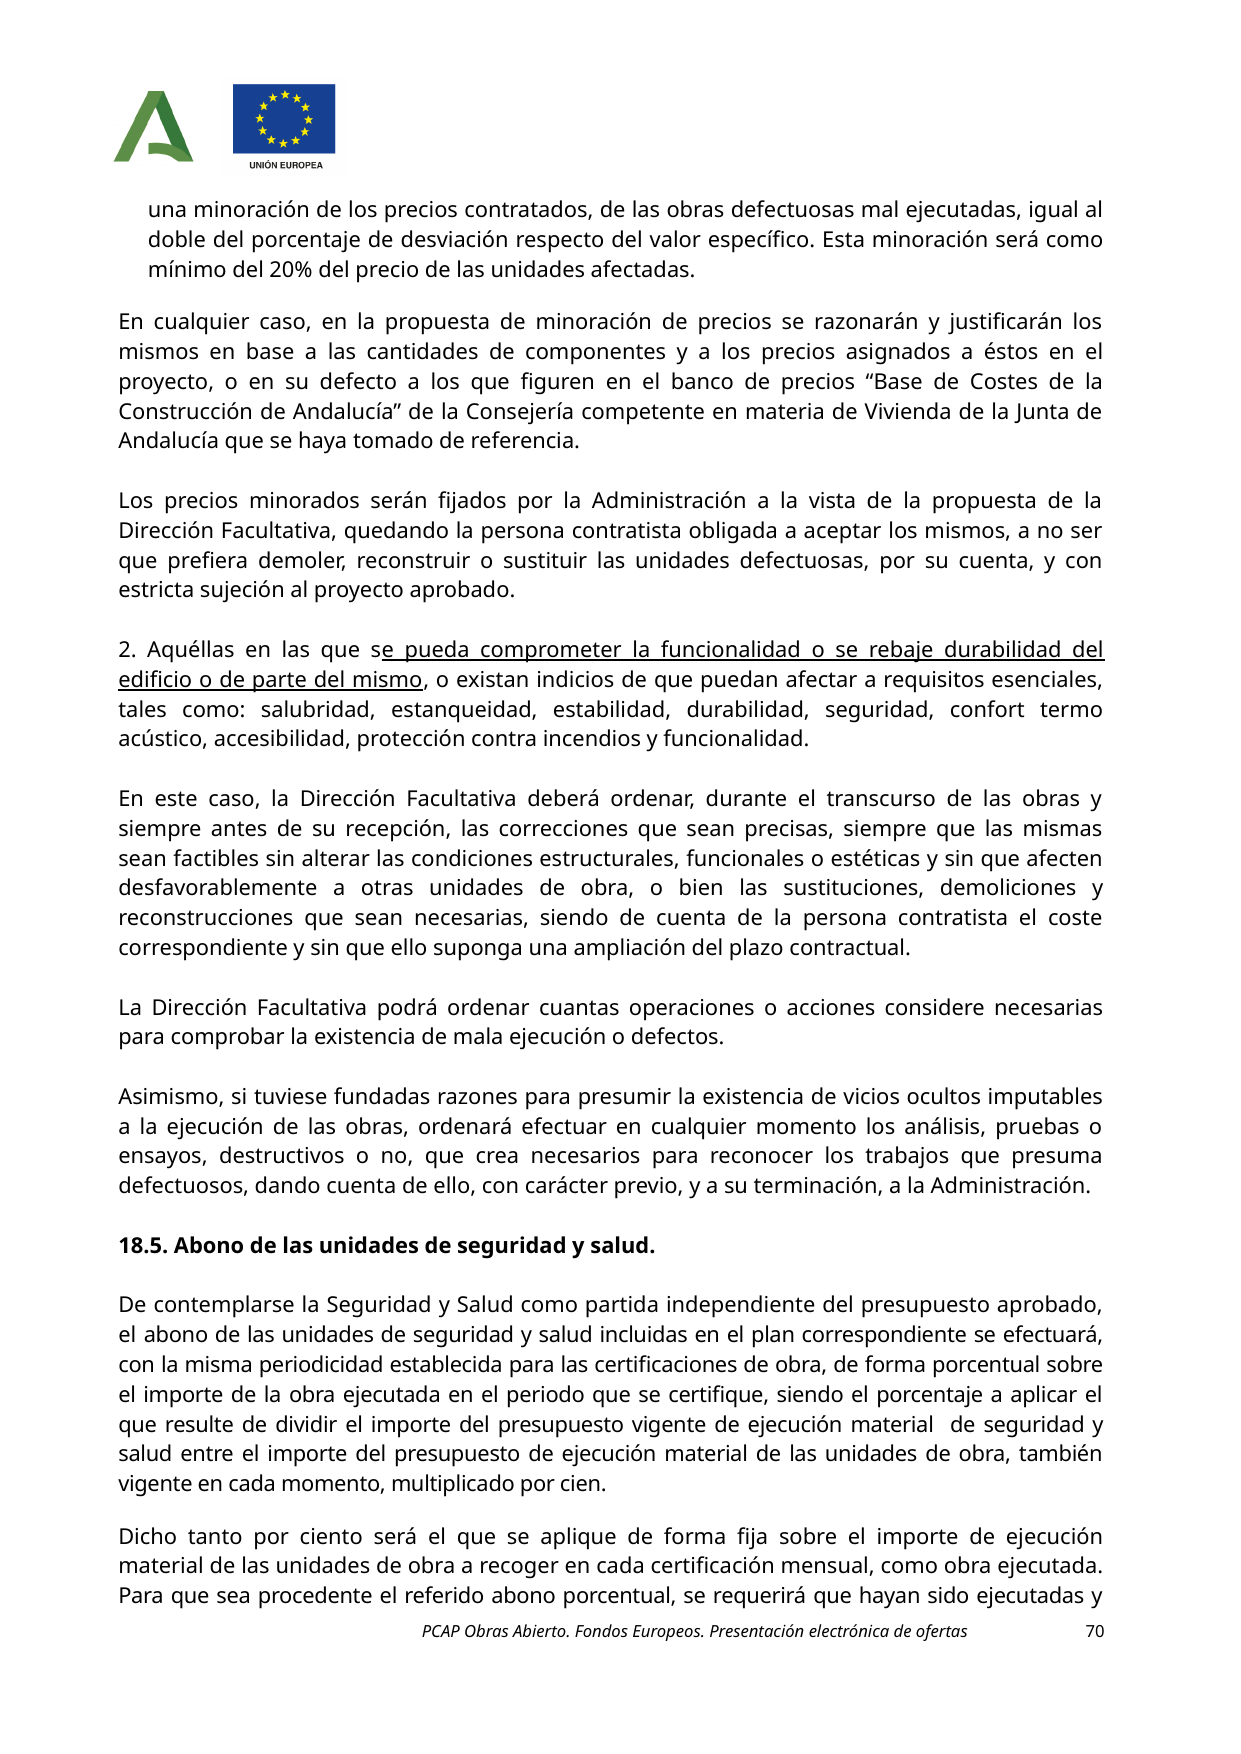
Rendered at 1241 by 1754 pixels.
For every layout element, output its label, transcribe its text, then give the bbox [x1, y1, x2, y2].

text La Dirección Facultativa podrá ordenar cuantas operaciones o acciones considere necesarias para comprobar la existencia de mala ejecución o defectos. [118, 992, 1104, 1051]
text En cualquier caso, en la propuesta de minoración de precios se razonarán y justificarán los mismos en base a las cantidades de componentes y a los precios asignados a éstos en el proyecto, o en su defecto a los que figuren en el banco de precios “Base de Costes de la Construcción de Andalucía” de la Consejería competente en materia de Vivienda de la Junta de Andalucía que se haya tomado de referencia. [118, 306, 1104, 455]
text Dicho tanto por ciento será el que se aplique de forma fija sobre el importe de ejecución material de las unidades de obra a recoger en cada certificación mensual, como obra ejecutada. Para que sea procedente el referido abono porcentual, se requerirá que hayan sido ejecutadas y [118, 1521, 1104, 1610]
text Los precios minorados serán fijados por la Administración a la vista de la propuesta de la Dirección Facultativa, quedando la persona contratista obligada a aceptar los mismos, a no ser que prefiera demoler, reconstruir o sustituir las unidades defectuosas, por su cuenta, y con estricta sujeción al proyecto aprobado. [118, 485, 1104, 604]
text En este caso, la Dirección Facultativa deberá ordenar, durante el transcurso de las obras y siempre antes de su recepción, las correcciones que sean precisas, siempre que las mismas sean factibles sin alterar las condiciones estructurales, funcionales o estéticas y sin que afecten desfavorablemente a otras unidades de obra, o bien las sustituciones, demoliciones y reconstrucciones que sean necesarias, siendo de cuenta de la persona contratista el coste correspondiente y sin que ello suponga una ampliación del plazo contractual. [118, 783, 1104, 962]
picture [221, 78, 347, 176]
text 2. Aquéllas en las que se pueda comprometer la funcionalidad o se rebaje durabilidad del edificio o de parte del mismo, o existan indicios de que puedan afectar a requisitos esenciales, tales como: salubridad, estanqueidad, estabilidad, durabilidad, seguridad, confort termo acústico, accesibilidad, protección contra incendios y funcionalidad. [118, 634, 1104, 753]
text Asimismo, si tuviese fundadas razones para presumir la existencia de vicios ocultos imputables a la ejecución de las obras, ordenará efectuar en cualquier momento los análisis, pruebas o ensayos, destructivos o no, que crea necesarios para reconocer los trabajos que presuma defectuosos, dando cuenta de ello, con carácter previo, y a su terminación, a la Administración. [118, 1081, 1104, 1200]
text 18.5. Abono de las unidades de seguridad y salud. [118, 1230, 1104, 1260]
text una minoración de los precios contratados, de las obras defectuosas mal ejecutadas, igual al doble del porcentaje de desviación respecto del valor específico. Esta minoración será como mínimo del 20% del precio de las unidades afectadas. [148, 194, 1104, 284]
picture [109, 86, 198, 166]
text De contemplarse la Seguridad y Salud como partida independiente del presupuesto aprobado, el abono de las unidades de seguridad y salud incluidas en el plan correspondiente se efectuará, con la misma periodicidad establecida para las certificaciones de obra, de forma porcentual sobre el importe de la obra ejecutada en el periodo que se certifique, siendo el porcentaje a aplicar el que resulte de dividir el importe del presupuesto vigente de ejecución material de seguridad y salud entre el importe del presupuesto de ejecución material de las unidades de obra, también vigente en cada momento, multiplicado por cien. [118, 1289, 1104, 1498]
